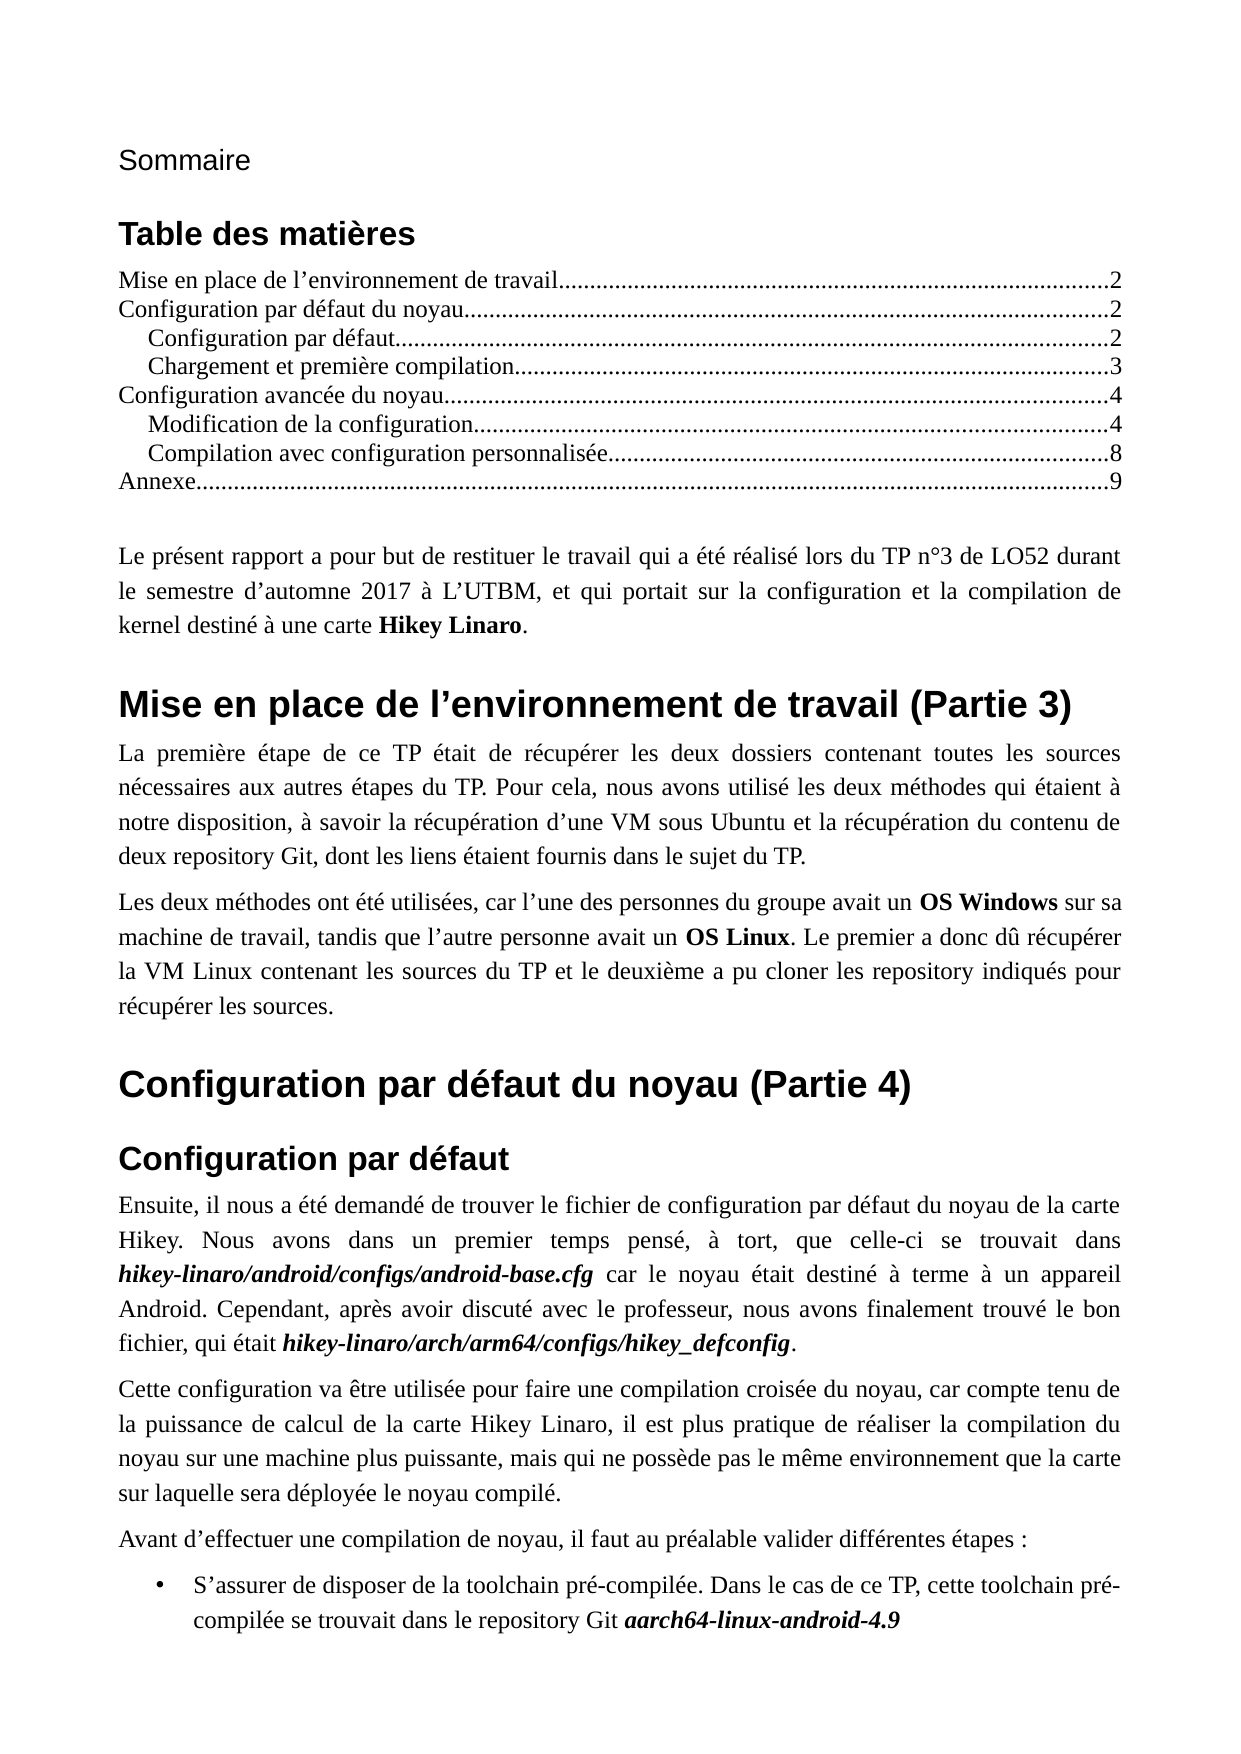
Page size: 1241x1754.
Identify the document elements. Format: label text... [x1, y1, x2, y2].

text Annexe 9 [118, 466, 1122, 495]
text Avant d’effectuer une compilation de noyau, il faut au préalable valider différentes étapes : [118, 1524, 1122, 1553]
text Configuration avancée du noyau 4 [118, 380, 1122, 409]
text Cette configuration va être utilisée pour faire une compilation croisée du noyau, car compte tenu de la puissance de calcul de la carte Hikey Linaro, il est plus pratique de réaliser la compilation du noyau sur une machine plus puissante, mais qui ne possède pas le même environnement que la carte sur laquelle sera déployée le noyau compilé. [118, 1374, 1122, 1507]
text Configuration par défaut 2 [148, 323, 1122, 351]
subtitle Mise en place de l’environnement de travail (Partie 3) [118, 682, 1122, 725]
list S’assurer de disposer de la toolchain pré-compilée. Dans le cas de ce TP, cette toolchain pré-compilée se trouvait dans le repository Git aarch64-linux-android-4.9 [156, 1570, 1122, 1633]
text Compilation avec configuration personnalisée 8 [148, 438, 1122, 466]
text Le présent rapport a pour but de restituer le travail qui a été réalisé lors du TP n°3 de LO52 durant le semestre d’automne 2017 à L’UTBM, et qui portait sur la configuration et la compilation de kernel destiné à une carte Hikey Linaro. [118, 541, 1122, 639]
subtitle Configuration par défaut [118, 1139, 1122, 1178]
subtitle Table des matières [118, 214, 1122, 253]
text Les deux méthodes ont été utilisées, car l’une des personnes du groupe avait un OS Windows sur sa machine de travail, tandis que l’autre personne avait un OS Linux. Le premier a donc dû récupérer la VM Linux contenant les sources du TP et le deuxième a pu cloner les repository indiqués pour récupérer les sources. [118, 887, 1122, 1019]
text Chargement et première compilation 3 [148, 351, 1122, 380]
subtitle Sommaire [118, 143, 1122, 177]
text Ensuite, il nous a été demandé de trouver le fichier de configuration par défaut du noyau de la carte Hikey. Nous avons dans un premier temps pensé, à tort, que celle-ci se trouvait dans hikey-linaro/android/configs/android-base.cfg car le noyau était destiné à terme à un appareil Android. Cependant, après avoir discuté avec le professeur, nous avons finalement trouvé le bon fichier, qui était hikey-linaro/arch/arm64/configs/hikey_defconfig. [118, 1190, 1122, 1357]
subtitle Configuration par défaut du noyau (Partie 4) [118, 1062, 1122, 1106]
text Modification de la configuration 4 [148, 409, 1122, 438]
text Mise en place de l’environnement de travail 2 [118, 265, 1122, 294]
text Configuration par défaut du noyau 2 [118, 294, 1122, 323]
text La première étape de ce TP était de récupérer les deux dossiers contenant toutes les sources nécessaires aux autres étapes du TP. Pour cela, nous avons utilisé les deux méthodes qui étaient à notre disposition, à savoir la récupération d’une VM sous Ubuntu et la récupération du contenu de deux repository Git, dont les liens étaient fournis dans le sujet du TP. [118, 738, 1122, 870]
